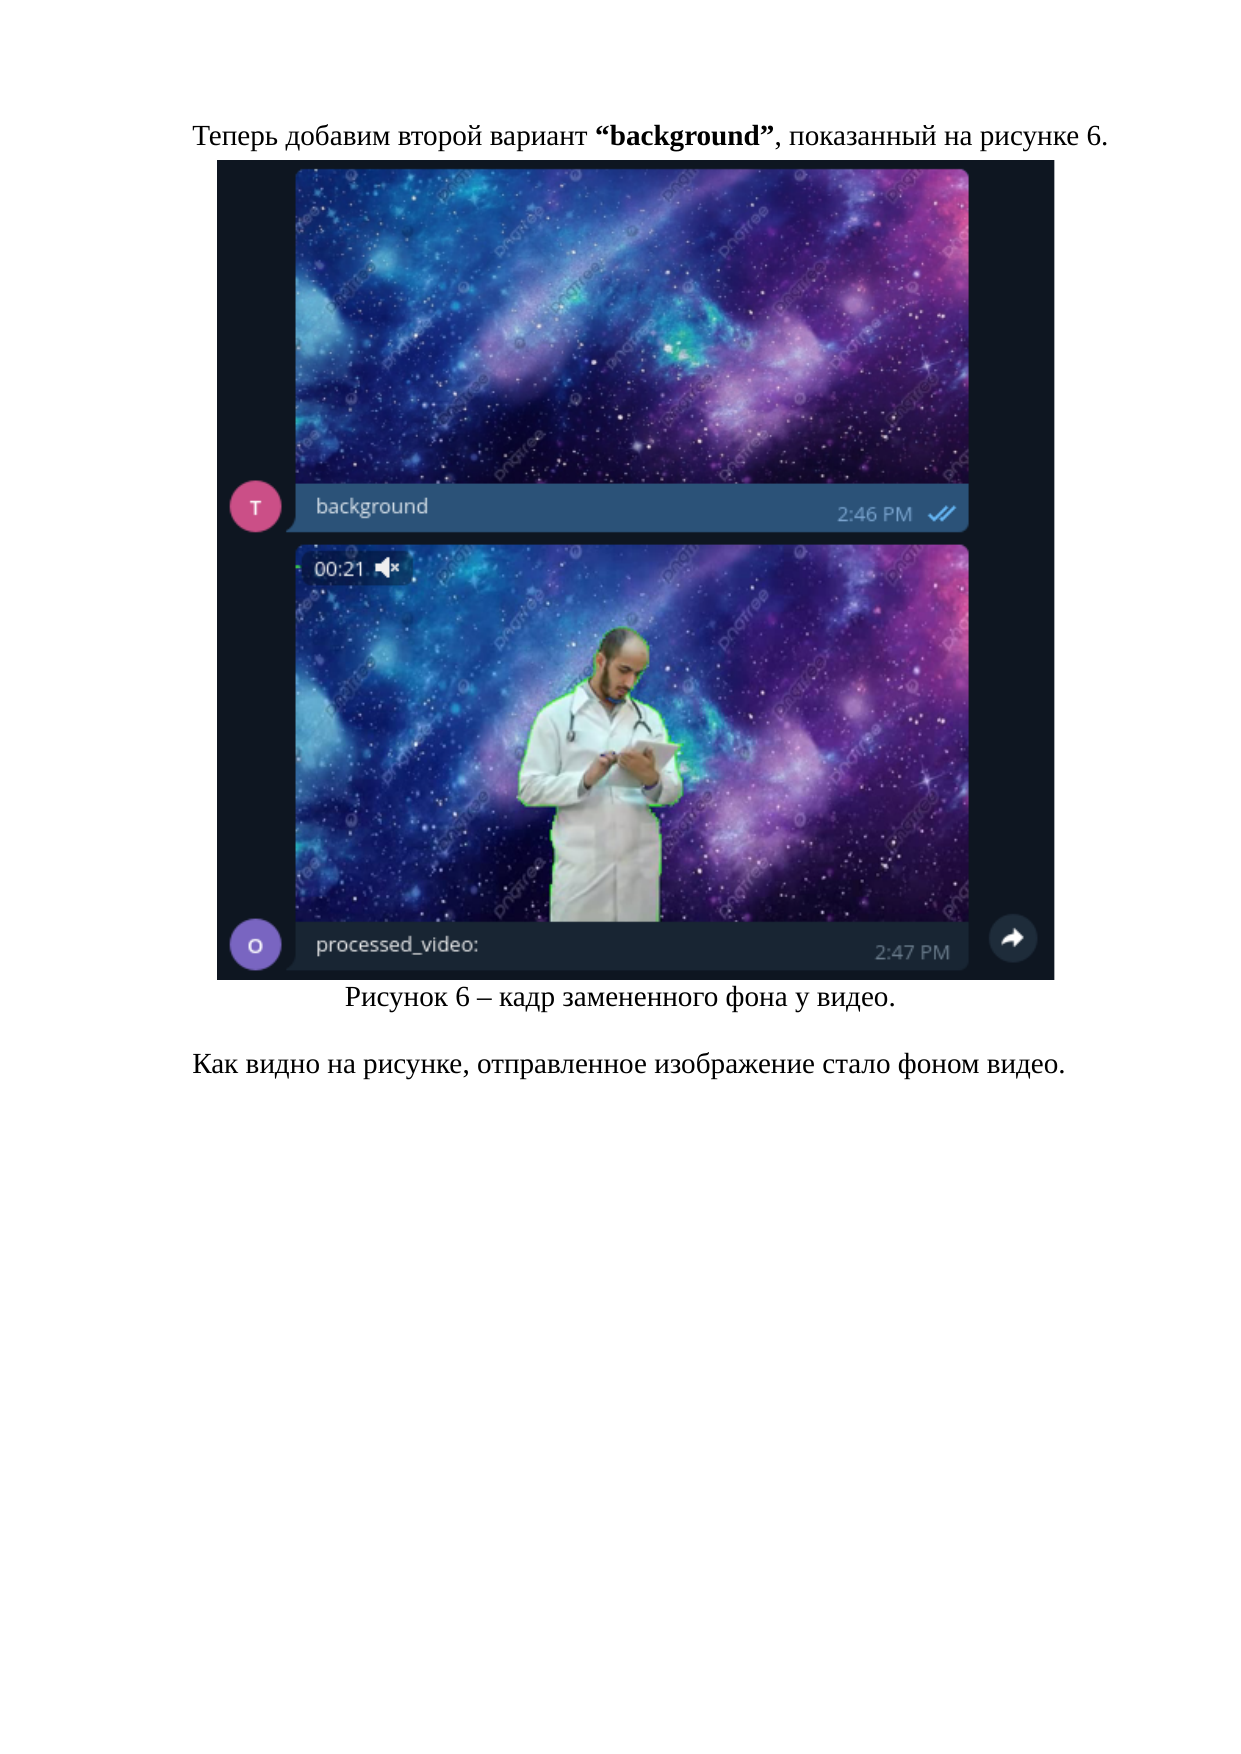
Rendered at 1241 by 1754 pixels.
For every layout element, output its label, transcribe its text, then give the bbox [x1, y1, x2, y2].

text Теперь добавим второй вариант “background”, показанный на рисунке 6. [118, 118, 1122, 152]
text Рисунок 6 – кадр замененного фона у видео. [118, 152, 1122, 1013]
picture [217, 160, 1055, 980]
text Как видно на рисунке, отправленное изображение стало фоном видео. [118, 1047, 1122, 1080]
